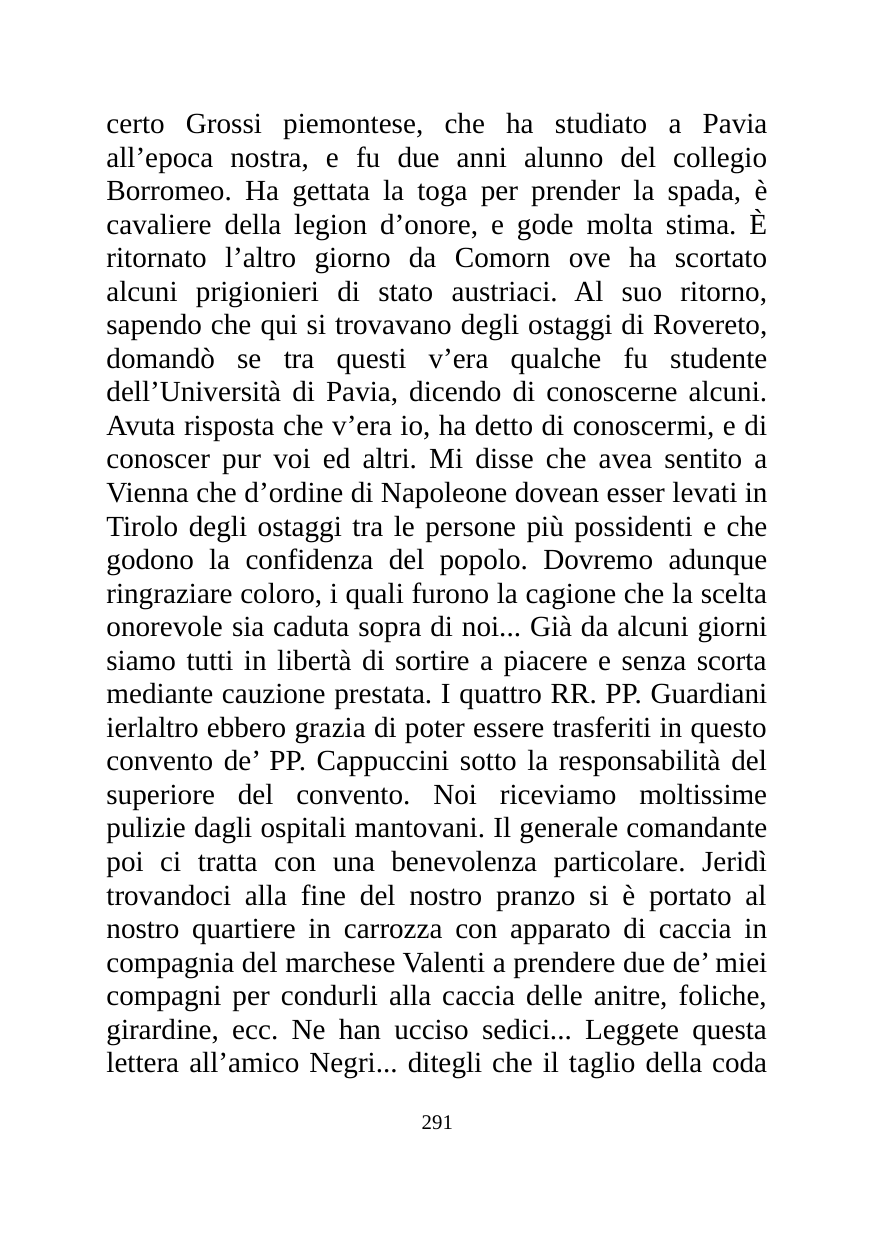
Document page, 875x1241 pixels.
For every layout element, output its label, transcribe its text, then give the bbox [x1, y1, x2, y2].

text certo Grossi piemontese, che ha studiato a Pavia all’epoca nostra, e fu due anni alunno del collegio Borromeo. Ha gettata la toga per prender la spada, è cavaliere della legion d’onore, e gode molta stima. È ritornato l’altro giorno da Comorn ove ha scortato alcuni prigionieri di stato austriaci. Al suo ritorno, sapendo che qui si trovavano degli ostaggi di Rovereto, domandò se tra questi v’era qualche fu studente dell’Università di Pavia, dicendo di conoscerne alcuni. Avuta risposta che v’era io, ha detto di conoscermi, e di conoscer pur voi ed altri. Mi disse che avea sentito a Vienna che d’ordine di Napoleone dovean esser levati in Tirolo degli ostaggi tra le persone più possidenti e che godono la confidenza del popolo. Dovremo adunque ringraziare coloro, i quali furono la cagione che la scelta onorevole sia caduta sopra di noi... Già da alcuni giorni siamo tutti in libertà di sortire a piacere e senza scorta mediante cauzione prestata. I quattro RR. PP. Guardiani ierlaltro ebbero grazia di poter essere trasferiti in questo convento de’ PP. Cappuccini sotto la responsabilità del superiore del convento. Noi riceviamo moltissime pulizie dagli ospitali mantovani. Il generale comandante poi ci tratta con una benevolenza particolare. Jeridì trovandoci alla fine del nostro pranzo si è portato al nostro quartiere in carrozza con apparato di caccia in compagnia del marchese Valenti a prendere due de’ miei compagni per condurli alla caccia delle anitre, foliche, girardine, ecc. Ne han ucciso sedici... Leggete questa lettera all’amico Negri... ditegli che il taglio della coda [106, 106, 768, 1079]
